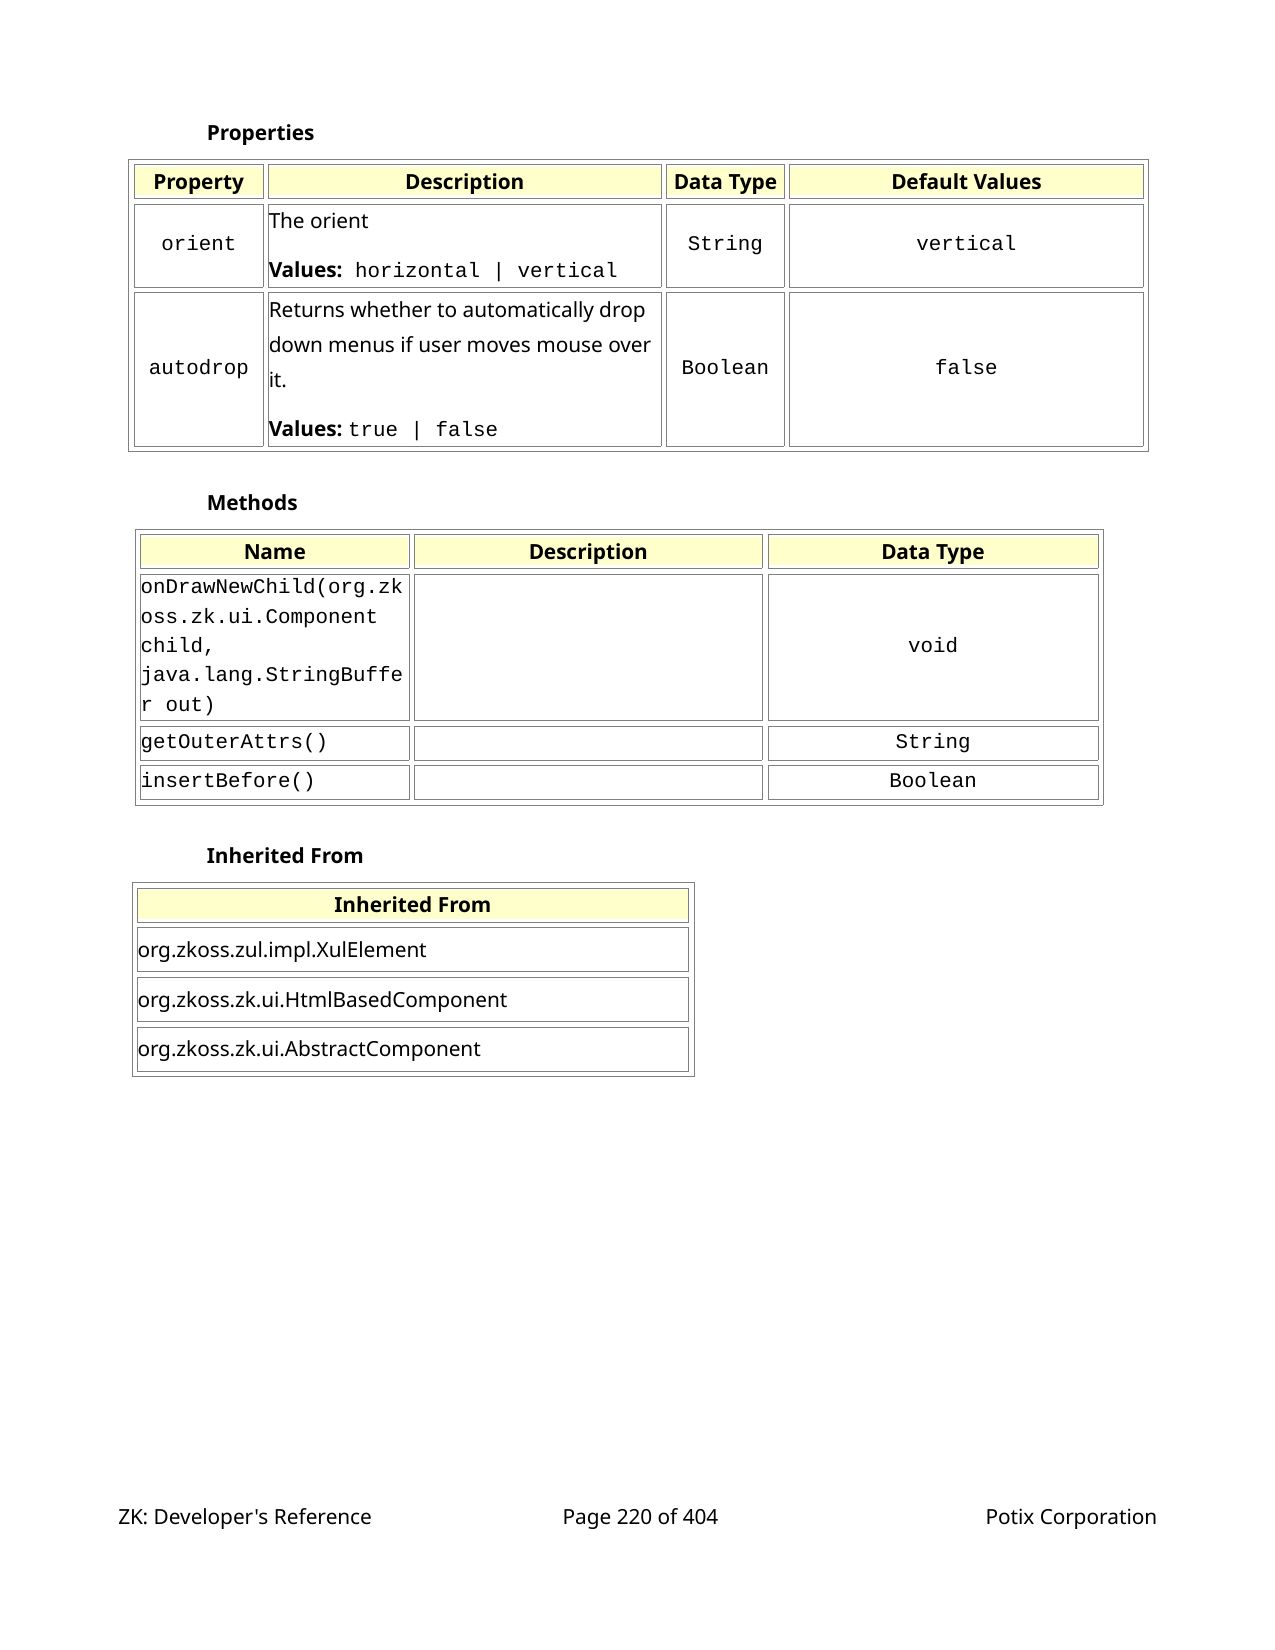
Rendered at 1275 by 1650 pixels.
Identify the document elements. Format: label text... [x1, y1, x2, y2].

table_cell [411, 568, 765, 720]
subtitle Inherited From [207, 841, 1157, 870]
table_cell [411, 720, 765, 760]
table_cell void [765, 568, 1101, 720]
table_header Description [411, 530, 765, 568]
table_cell org.zkoss.zk.ui.HtmlBasedComponent [134, 971, 691, 1021]
table_cell Boolean [664, 287, 787, 446]
table_header Data Type [765, 530, 1101, 568]
table_cell String [664, 198, 787, 287]
table_cell org.zkoss.zk.ui.AbstractComponent [134, 1021, 691, 1071]
table_cell false [787, 287, 1146, 446]
table_header Property [131, 160, 266, 198]
table_header Default Values [787, 160, 1146, 198]
table_cell orient [131, 198, 266, 287]
table_cell vertical [787, 198, 1146, 287]
table_cell [411, 760, 765, 799]
table_cell Boolean [765, 760, 1101, 799]
table_header Description [266, 160, 664, 198]
table_header Data Type [664, 160, 787, 198]
table_header Inherited From [134, 883, 691, 922]
table_cell getOuterAttrs() [138, 720, 411, 760]
table_cell autodrop [131, 287, 266, 446]
table_cell [415, 727, 762, 760]
table_cell org.zkoss.zul.impl.XulElement [134, 922, 691, 971]
table_header Name [138, 530, 411, 568]
table_cell String [765, 720, 1101, 760]
subtitle Properties [207, 118, 1157, 146]
table_cell [415, 766, 762, 799]
table_cell The orient Values: horizontal | vertical [266, 198, 664, 287]
subtitle Methods [207, 488, 1157, 516]
table_cell Returns whether to automatically drop down menus if user moves mouse over it. Values: true | false [266, 287, 664, 446]
table_cell insertBefore() [138, 760, 411, 799]
table_cell [415, 575, 762, 720]
table_cell onDrawNewChild(org.zkoss.zk.ui.Component child, java.lang.StringBuffer out) [138, 568, 411, 720]
